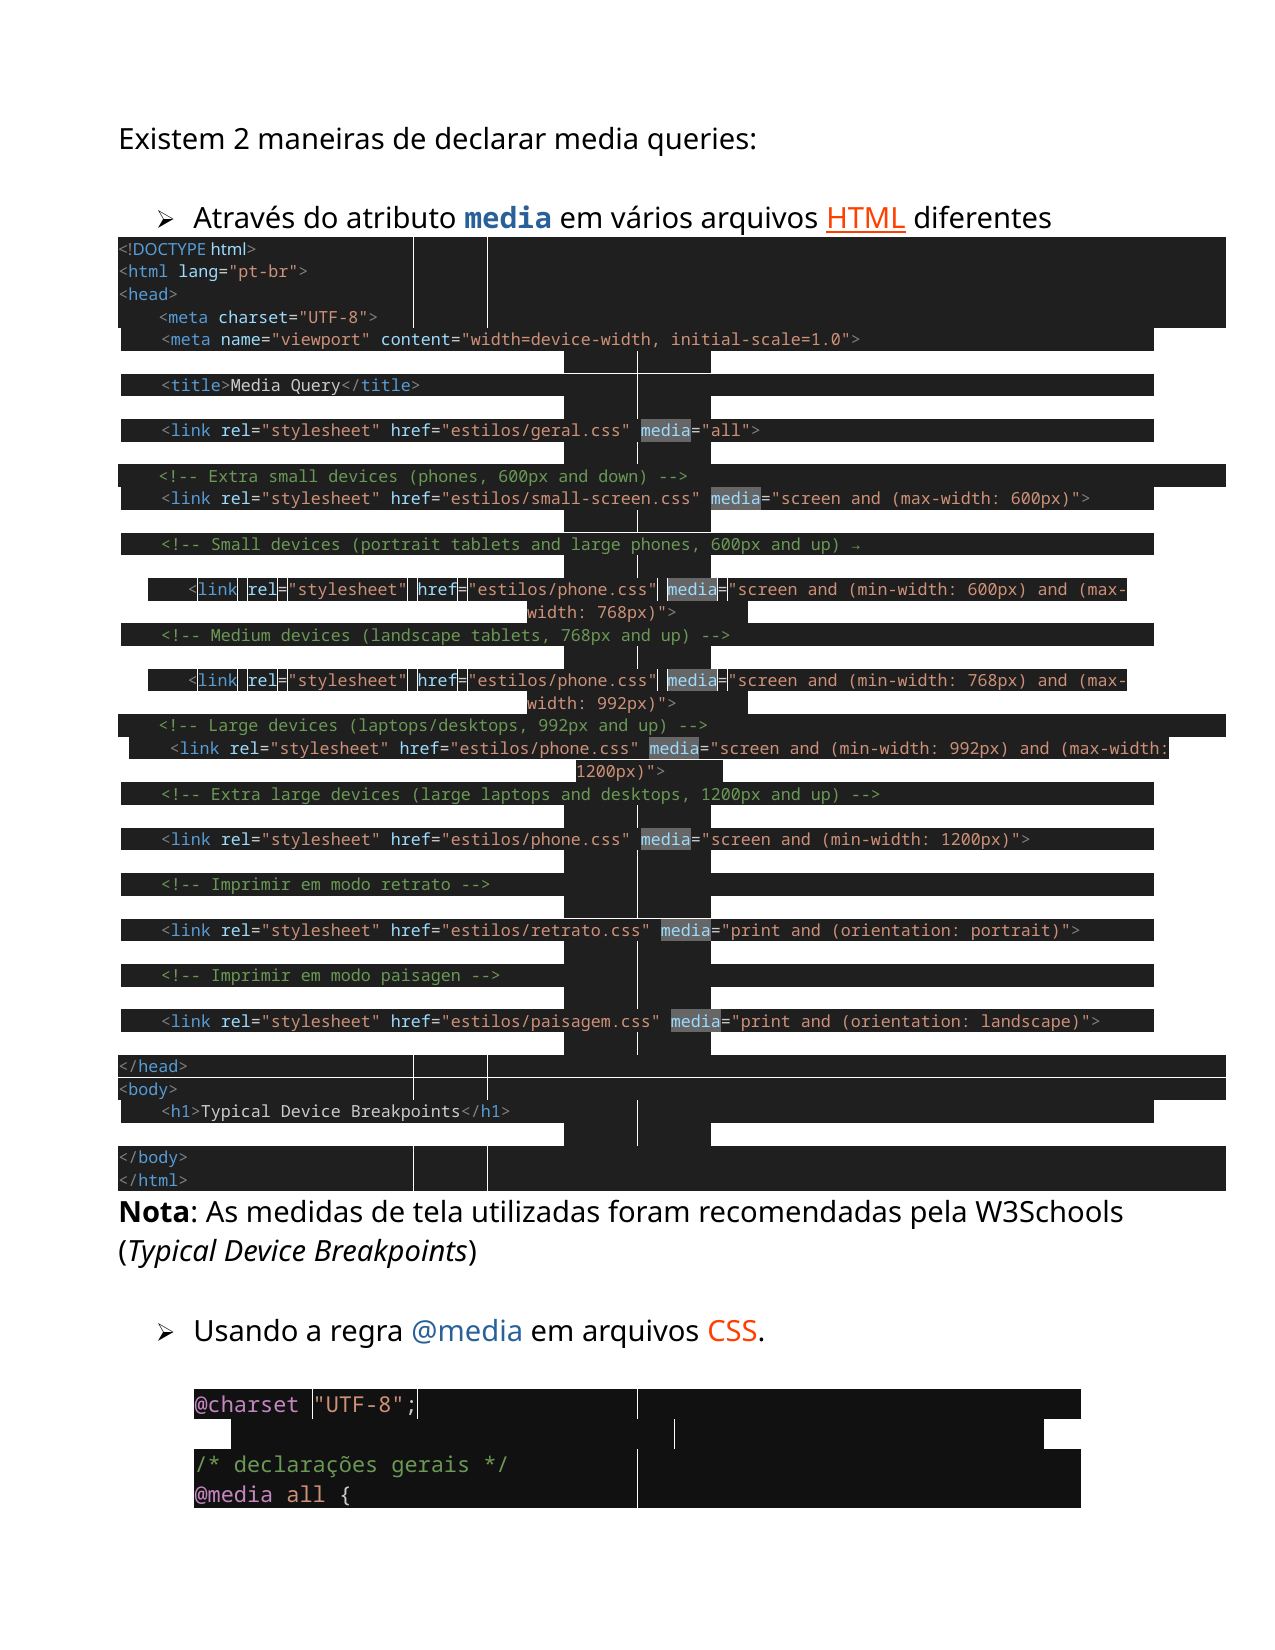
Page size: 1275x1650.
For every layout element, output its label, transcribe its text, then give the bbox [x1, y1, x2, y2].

text <link rel="stylesheet" href="estilos/phone.css" media="screen and (min-width: 1200px)"> [118, 828, 1157, 873]
text Existem 2 maneiras de declarar media queries: [118, 118, 1157, 158]
text <!DOCTYPE html> [118, 237, 1157, 260]
text <!-- Extra small devices (phones, 600px and down) --> [118, 464, 1157, 487]
text </body> [118, 1146, 1157, 1168]
text <h1>Typical Device Breakpoints</h1> [118, 1100, 1157, 1146]
text </head> [118, 1055, 1157, 1077]
text <meta name="viewport" content="width=device-width, initial-scale=1.0"> [118, 328, 1157, 373]
text <head> [118, 283, 1157, 305]
text <!-- Imprimir em modo retrato --> [118, 873, 1157, 918]
text <!-- Extra large devices (large laptops and desktops, 1200px and up) --> [118, 782, 1157, 828]
text </html> [118, 1168, 1157, 1191]
text <link rel="stylesheet" href="estilos/geral.css" media="all"> [118, 419, 1157, 464]
text <!-- Imprimir em modo paisagen --> [118, 964, 1157, 1009]
text <html lang="pt-br"> [118, 260, 1157, 283]
text <title>Media Query</title> [118, 373, 1157, 419]
text <link rel="stylesheet" href="estilos/small-screen.css" media="screen and (max-width: 600px)"> [118, 487, 1157, 532]
text @media all { [118, 1479, 1157, 1508]
text <link rel="stylesheet" href="estilos/phone.css" media="screen and (min-width: 768px) and (max-width: 992px)"> [118, 669, 1157, 714]
list Usando a regra @media em arquivos CSS. [156, 1310, 1157, 1350]
text <body> [118, 1077, 1157, 1100]
list Através do atributo media em vários arquivos HTML diferentes [156, 197, 1157, 237]
text <link rel="stylesheet" href="estilos/retrato.css" media="print and (orientation: portrait)"> [118, 918, 1157, 964]
text <link rel="stylesheet" href="estilos/phone.css" media="screen and (min-width: 600px) and (max-width: 768px)"> [118, 578, 1157, 623]
text <!-- Small devices (portrait tablets and large phones, 600px and up) → [118, 532, 1157, 578]
text @charset "UTF-8"; [118, 1389, 1157, 1419]
text <meta charset="UTF-8"> [118, 305, 1157, 328]
text Nota: As medidas de tela utilizadas foram recomendadas pela W3Schools (Typical Device Breakpoints) [118, 1191, 1157, 1270]
text <link rel="stylesheet" href="estilos/phone.css" media="screen and (min-width: 992px) and (max-width: 1200px)"> [118, 737, 1181, 782]
text /* declarações gerais */ [118, 1449, 1157, 1479]
text <!-- Large devices (laptops/desktops, 992px and up) --> [118, 714, 1157, 737]
text <link rel="stylesheet" href="estilos/paisagem.css" media="print and (orientation: landscape)"> [118, 1009, 1157, 1055]
text <!-- Medium devices (landscape tablets, 768px and up) --> [118, 623, 1157, 669]
